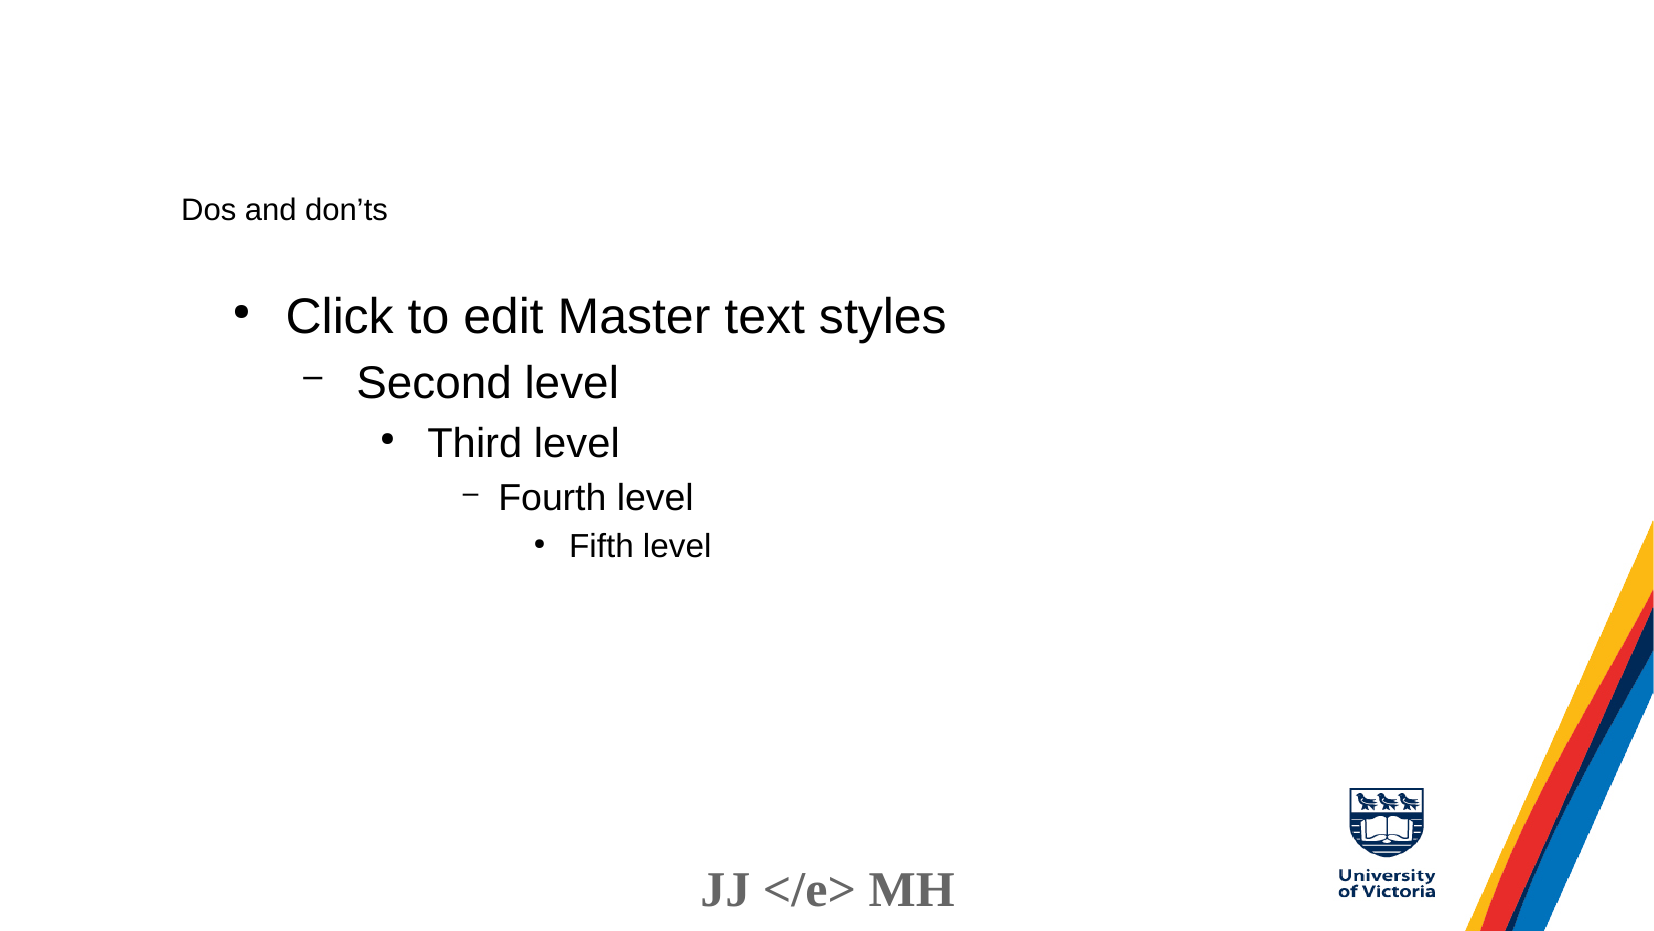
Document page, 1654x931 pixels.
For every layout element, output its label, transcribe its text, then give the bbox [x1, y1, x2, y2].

title Dos and don’ts [181, 115, 1209, 304]
picture [0, 0, 1654, 931]
